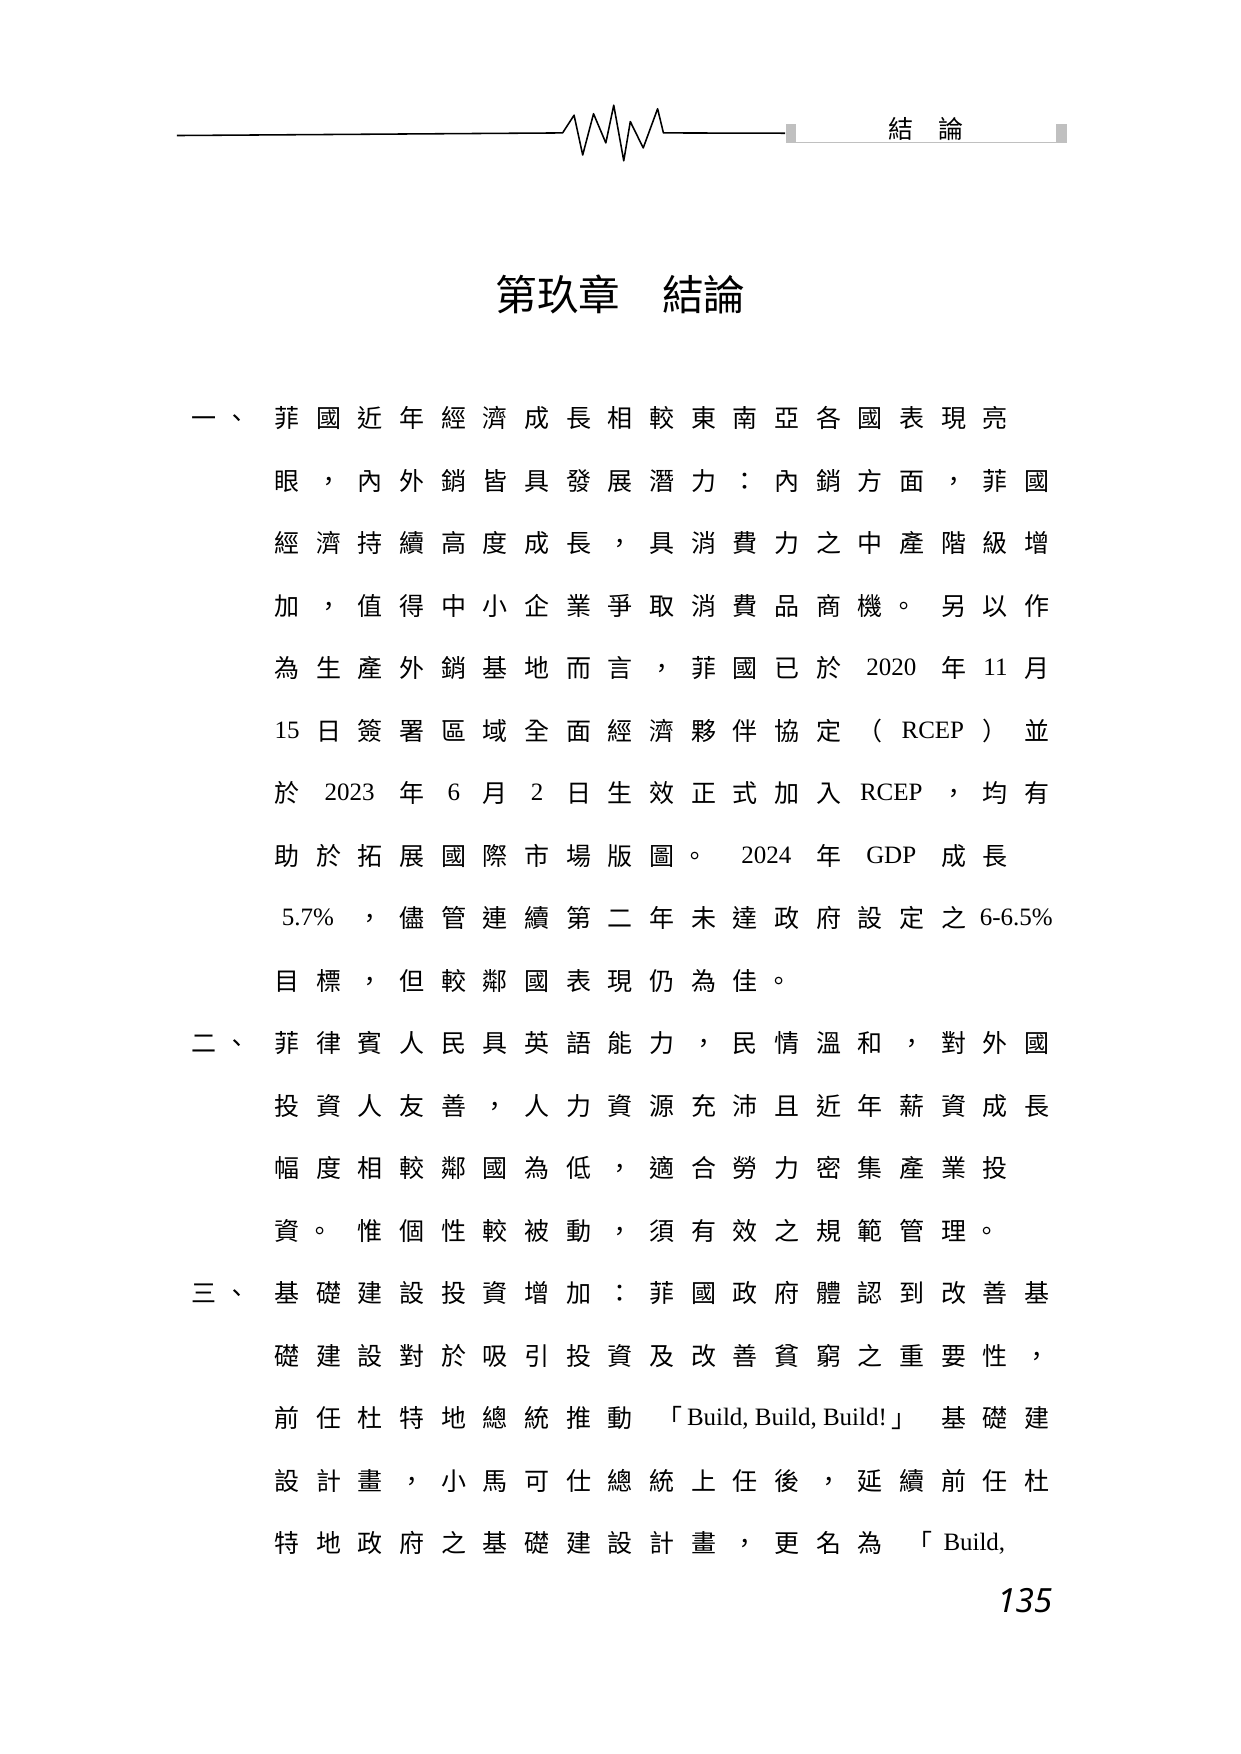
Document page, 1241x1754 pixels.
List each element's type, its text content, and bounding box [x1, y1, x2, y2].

text 第玖章 結論 [183, 250, 1058, 313]
text 一、菲國近年經濟成長相較東南亞各國表現亮眼，內外銷皆具發展潛力：內銷方面，菲國經濟持續高度成長，具消費力之中產階級增加，值得中小企業爭取消費品商機。另以作為生產外銷基地而言，菲國已於2020年11月15日簽署區域全面經濟夥伴協定（RCEP）並於2023年6月2日生效正式加入RCEP，均有助於拓展國際市場版圖。2024年GDP成長5.7%，儘管連續第二年未達政府設定之6-6.5%目標，但較鄰國表現仍為佳。 [183, 375, 1058, 1000]
text 二、菲律賓人民具英語能力，民情溫和，對外國投資人友善，人力資源充沛且近年薪資成長幅度相較鄰國為低，適合勞力密集產業投資。惟個性較被動，須有效之規範管理。 [183, 1000, 1058, 1250]
text 三、基礎建設投資增加：菲國政府體認到改善基礎建設對於吸引投資及改善貧窮之重要性，前任杜特地總統推動「Build, Build, Build!」基礎建設計畫，小馬可仕總統上任後，延續前任杜特地政府之基礎建設計畫，更名為「Build, [183, 1250, 1058, 1563]
